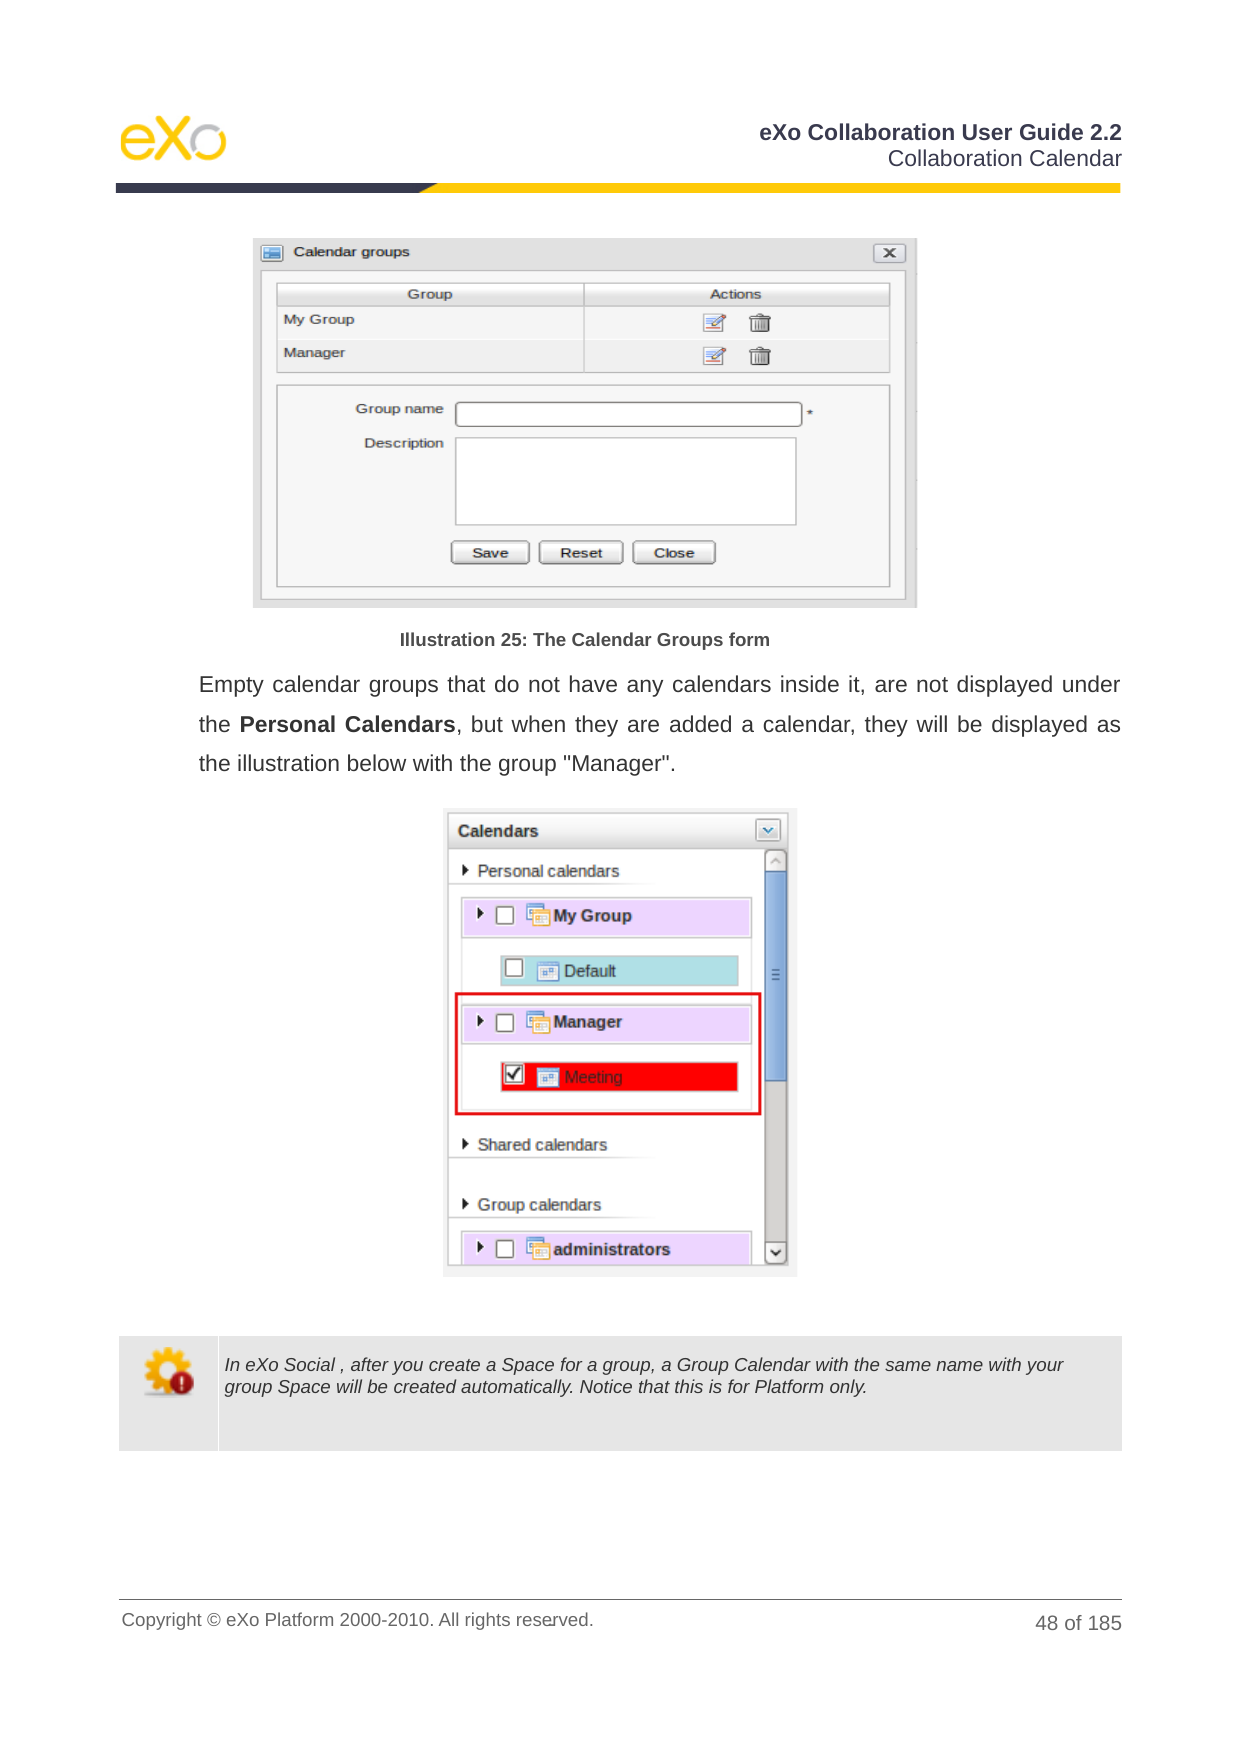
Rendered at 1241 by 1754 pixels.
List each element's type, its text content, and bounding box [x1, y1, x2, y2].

table_header [119, 1348, 143, 1397]
table_header [194, 1348, 218, 1397]
picture [252, 238, 918, 608]
list Illustration 25: The Calendar Groups form [253, 608, 917, 651]
picture [143, 1347, 194, 1398]
picture [120, 115, 227, 161]
table_header In eXo Social , after you create a Space for a group, a Group Calendar with the same name with your group Space will be created automatically. Notice that this is for Platform only. [219, 1336, 1122, 1451]
picture [443, 808, 798, 1277]
table_header [119, 1398, 218, 1451]
picture [115, 183, 1121, 193]
table_header [119, 1336, 218, 1347]
list Empty calendar groups that do not have any calendars inside it, are not displayed under the Personal Calendars, but when they are added a calendar, they will be displayed as the illustration below with the group "Manager". [161, 223, 1122, 777]
